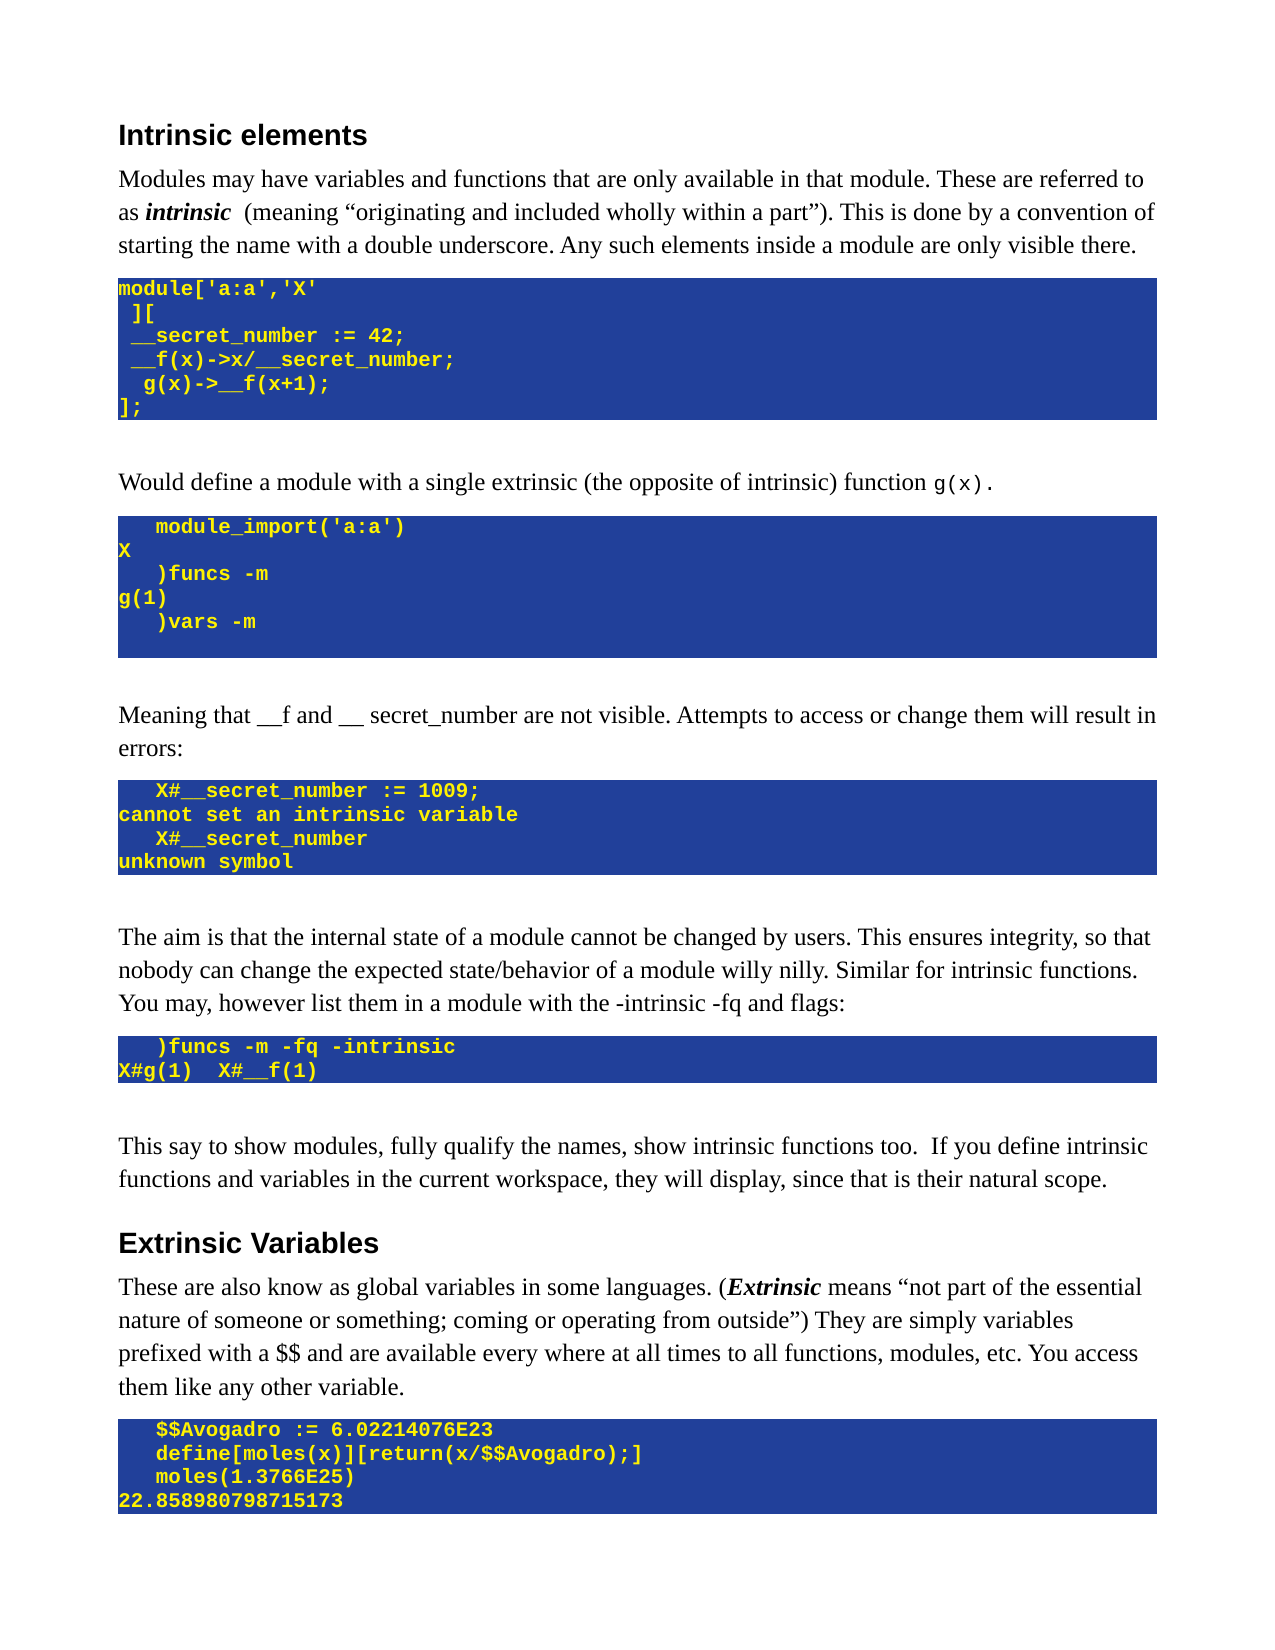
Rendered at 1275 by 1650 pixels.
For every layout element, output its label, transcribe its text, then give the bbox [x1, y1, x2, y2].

text X#g(1) X#__f(1) [118, 1060, 1157, 1083]
text These are also know as global variables in some languages. (Extrinsic means “not part of the essential nature of someone or something; coming or operating from outside”) They are simply variables prefixed with a $$ and are available every where at all times to all functions, modules, etc. You access them like any other variable. [118, 1272, 1157, 1400]
text module['a:a','X' [118, 278, 1157, 302]
text X#__secret_number [118, 828, 1157, 851]
text cannot set an intrinsic variable [118, 804, 1157, 828]
text __secret_number := 42; [118, 325, 1157, 349]
text 22.858980798715173 [118, 1490, 1157, 1514]
text g(x)->__f(x+1); [118, 373, 1157, 396]
text ][ [118, 302, 1157, 325]
text __f(x)->x/__secret_number; [118, 349, 1157, 373]
subtitle Intrinsic elements [118, 118, 1157, 152]
text Meaning that __f and __ secret_number are not visible. Attempts to access or change them will result in errors: [118, 700, 1157, 761]
text $$Avogadro := 6.02214076E23 [118, 1419, 1157, 1443]
text moles(1.3766E25) [118, 1466, 1157, 1490]
text define[moles(x)][return(x/$$Avogadro);] [118, 1443, 1157, 1466]
text )funcs -m [118, 563, 1157, 587]
text ]; [118, 396, 1157, 420]
text X [118, 540, 1157, 563]
text This say to show modules, fully qualify the names, show intrinsic functions too. If you define intrinsic functions and variables in the current workspace, they will display, since that is their natural scope. [118, 1131, 1157, 1193]
text g(1) [118, 587, 1157, 611]
text )vars -m [118, 611, 1157, 634]
text )funcs -m -fq -intrinsic [118, 1036, 1157, 1060]
text module_import('a:a') [118, 516, 1157, 540]
text X#__secret_number := 1009; [118, 780, 1157, 804]
subtitle Extrinsic Variables [118, 1226, 1157, 1260]
text Would define a module with a single extrinsic (the opposite of intrinsic) function g(x). [118, 467, 1157, 497]
text unknown symbol [118, 851, 1157, 875]
text Modules may have variables and functions that are only available in that module. These are referred to as intrinsic (meaning “originating and included wholly within a part”). This is done by a convention of starting the name with a double underscore. Any such elements inside a module are only visible there. [118, 164, 1157, 259]
text The aim is that the internal state of a module cannot be changed by users. This ensures integrity, so that nobody can change the expected state/behavior of a module willy nilly. Similar for intrinsic functions. You may, however list them in a module with the -intrinsic -fq and flags: [118, 922, 1157, 1017]
